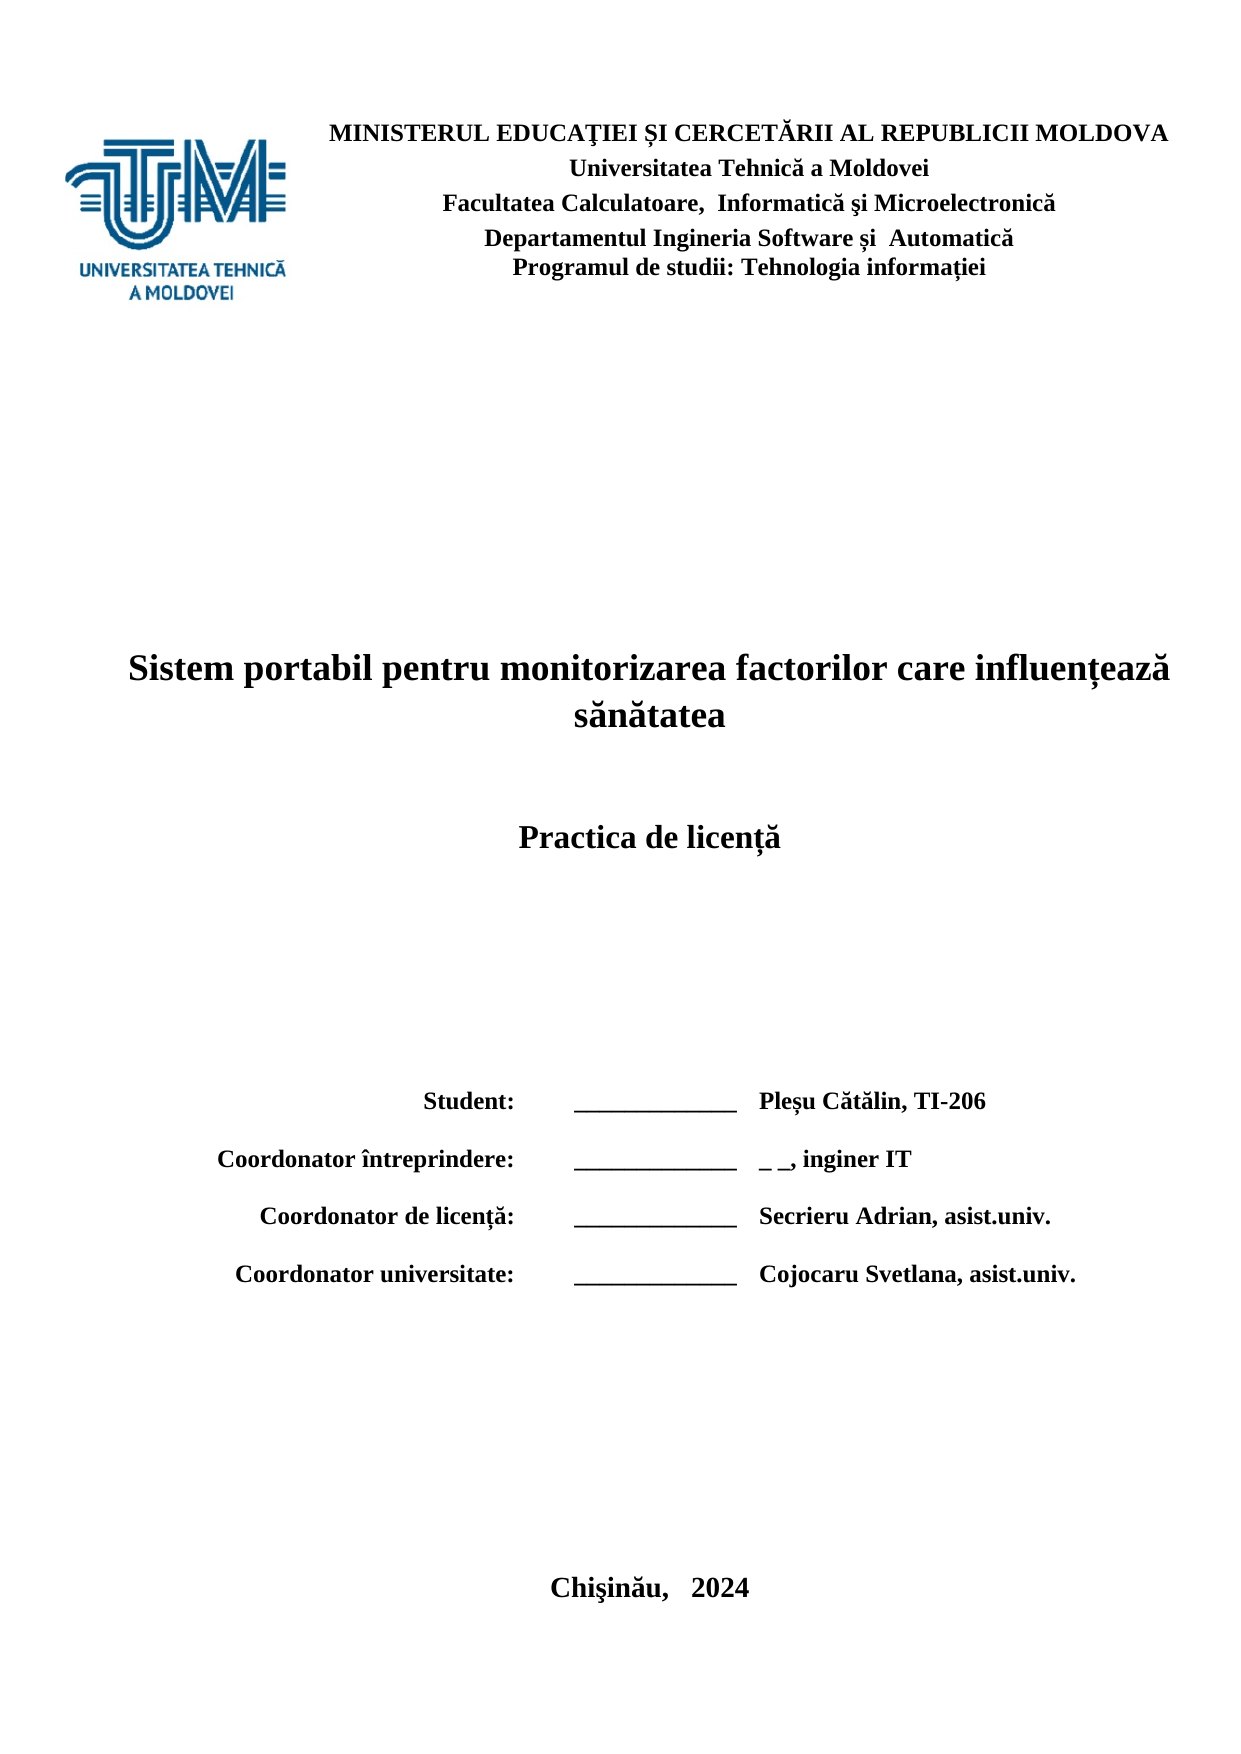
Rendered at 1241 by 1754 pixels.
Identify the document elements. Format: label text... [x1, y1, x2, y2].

text Facultatea Calculatoare, Informatică şi Microelectronică [118, 188, 1181, 217]
table_cell Coordonator universitate: [179, 1259, 526, 1316]
text Practica de licență [118, 818, 1181, 856]
text Sistem portabil pentru monitorizarea factorilor care influențează sănătatea [118, 645, 1181, 736]
table_cell _____________ [526, 1259, 748, 1316]
table_cell _____________ [526, 1144, 748, 1201]
table_header _____________ [526, 1086, 748, 1144]
text Departamentul Ingineria Software și Automatică [118, 223, 1181, 252]
text Programul de studii: Tehnologia informației [118, 252, 1181, 281]
table_cell Coordonator întreprindere: [179, 1144, 526, 1201]
text Universitatea Tehnică a Moldovei [118, 153, 1181, 182]
table_cell _____________ [526, 1201, 748, 1259]
table_header Student: [179, 1086, 526, 1144]
text MINISTERUL EDUCAŢIEI ȘI CERCETĂRII AL REPUBLICII MOLDOVA [118, 118, 1181, 147]
table_cell Coordonator de licență: [179, 1201, 526, 1259]
table_cell Cojocaru Svetlana, asist.univ. [748, 1259, 1181, 1316]
table_cell _ _, inginer IT [748, 1144, 1181, 1201]
text Chişinău, 2024 [118, 1570, 1181, 1604]
table_cell Secrieru Adrian, asist.univ. [748, 1201, 1181, 1259]
table_header Pleșu Cătălin, TI-206 [748, 1086, 1181, 1144]
